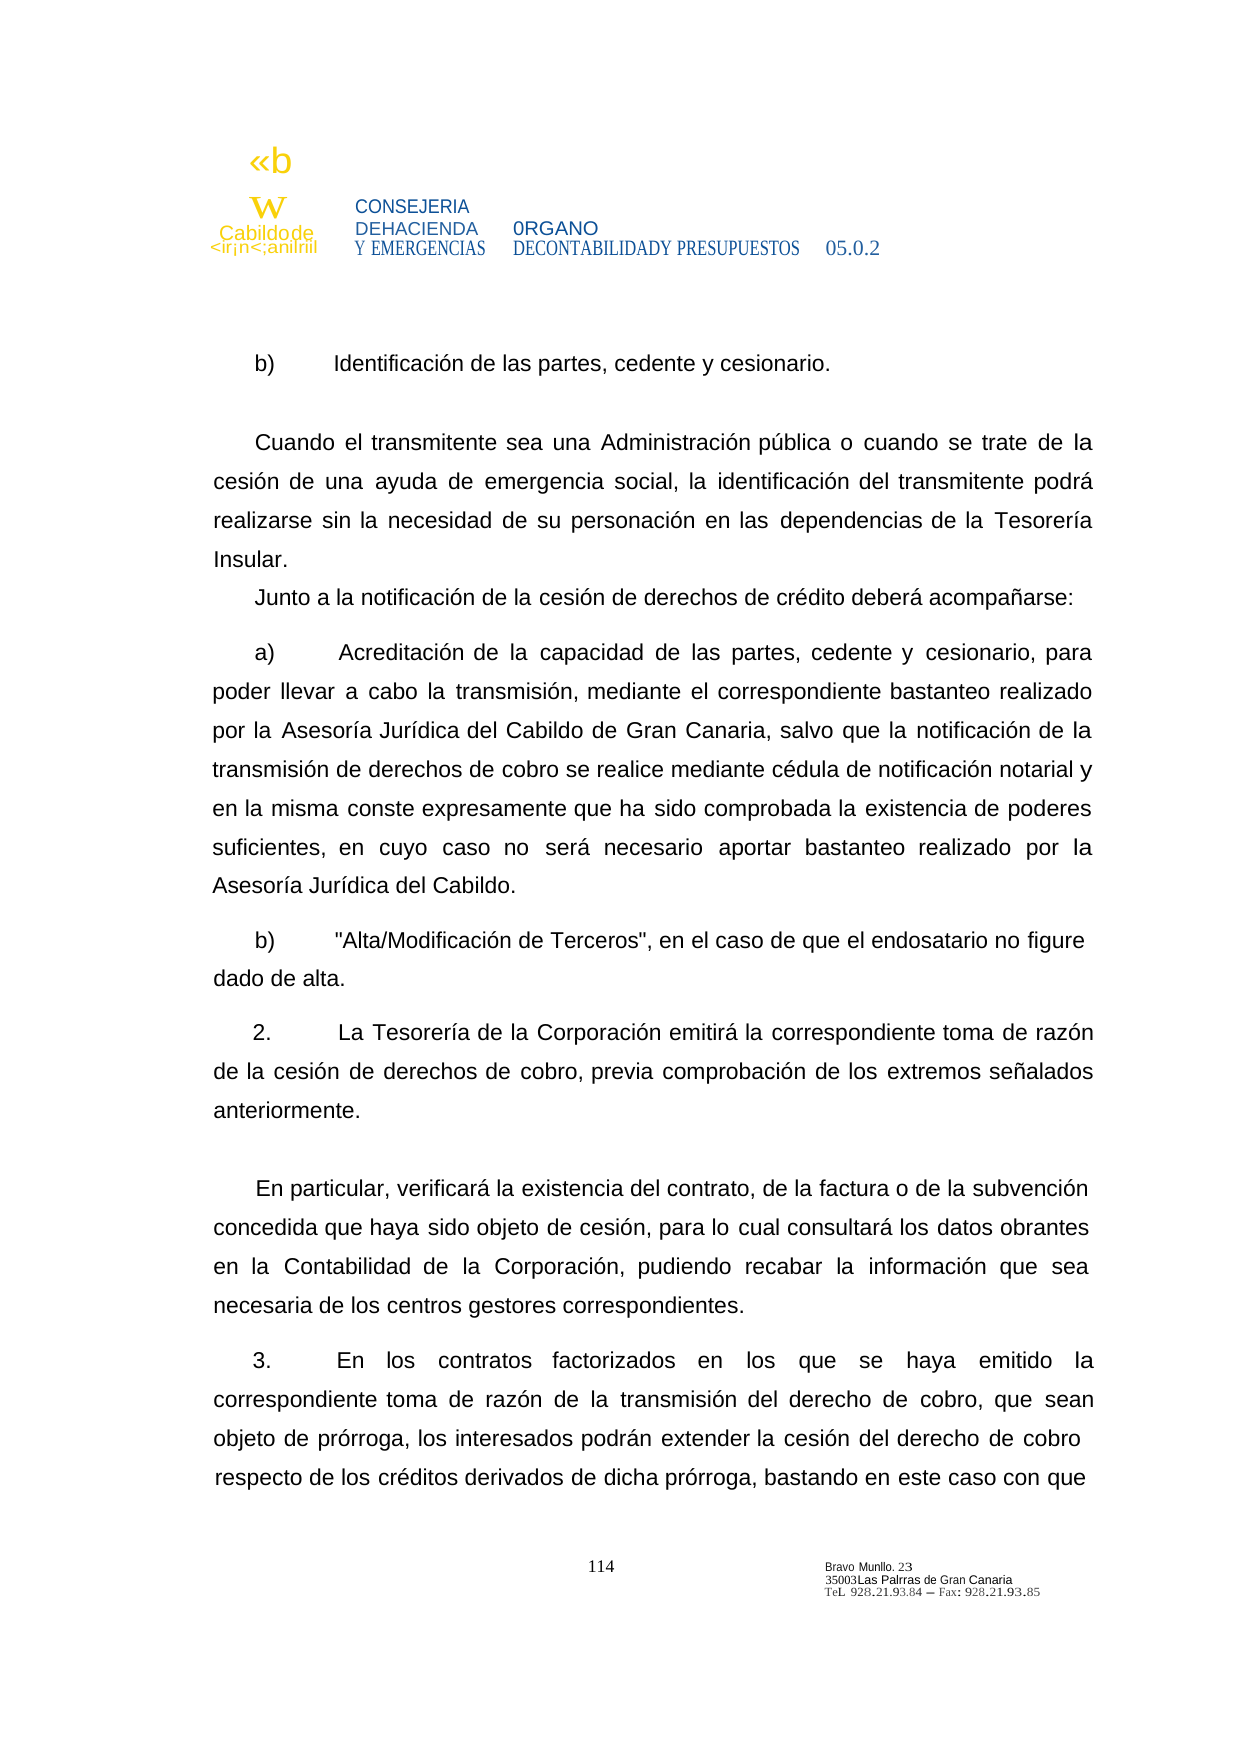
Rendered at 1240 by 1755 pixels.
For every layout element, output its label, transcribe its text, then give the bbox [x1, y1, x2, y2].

text Cuando el transmitente sea una Administración pública o cuando se trate de la cesión de una ayuda de emergencia social, la identificación del transmitente podrá realizarse sin la necesidad de su personación en las dependencias de la Tesorería Insular. [213, 429, 1093, 572]
text TeL 928.21.93.84 - Fax: 928.21.93.85 [824, 1586, 1240, 1599]
text b) "Alta/Modificación de Terceros", en el caso de que el endosatario no figure dado de alta. [213, 927, 1085, 991]
text b) Identificación de las partes, cedente y cesionario. [254, 350, 1240, 376]
text 35003Las Palrras de Gran Canaria [825, 1575, 1240, 1586]
text 3. En los contratos factorizados en los que se haya emitido la correspondiente toma de razón de la transmisión del derecho de cobro, que sean objeto de prórroga, los interesados podrán extender la cesión del derecho de cobro [213, 1347, 1094, 1451]
text 114 Bravo Munllo. 23 [588, 1556, 1240, 1575]
text 2. La Tesorería de la Corporación emitirá la correspondiente toma de razón de la cesión de derechos de cobro, previa comprobación de los extremos señalados anteriormente. [213, 1019, 1094, 1124]
text a) Acreditación de la capacidad de las partes, cedente y cesionario, para poder llevar a cabo la transmisión, mediante el correspondiente bastanteo realizado por la Asesoría Jurídica del Cabildo de Gran Canaria, salvo que la notificación de la transmisión de derechos de cobro se realice mediante cédula de notificación notarial y en la misma conste expresamente que ha sido comprobada la existencia de poderes suficientes, en cuyo caso no será necesario aportar bastanteo realizado por la Asesoría Jurídica del Cabildo. [212, 639, 1092, 899]
text respecto de los créditos derivados de dicha prórroga, bastando en este caso con que [209, 1464, 1092, 1489]
text En particular, verificará la existencia del contrato, de la factura o de la subvención concedida que haya sido objeto de cesión, para lo cual consultará los datos obrantes en la Contabilidad de la Corporación, pudiendo recabar la información que sea necesaria de los centros gestores correspondientes. [213, 1175, 1089, 1319]
text Junto a la notificación de la cesión de derechos de crédito deberá acompañarse: [254, 585, 1240, 611]
